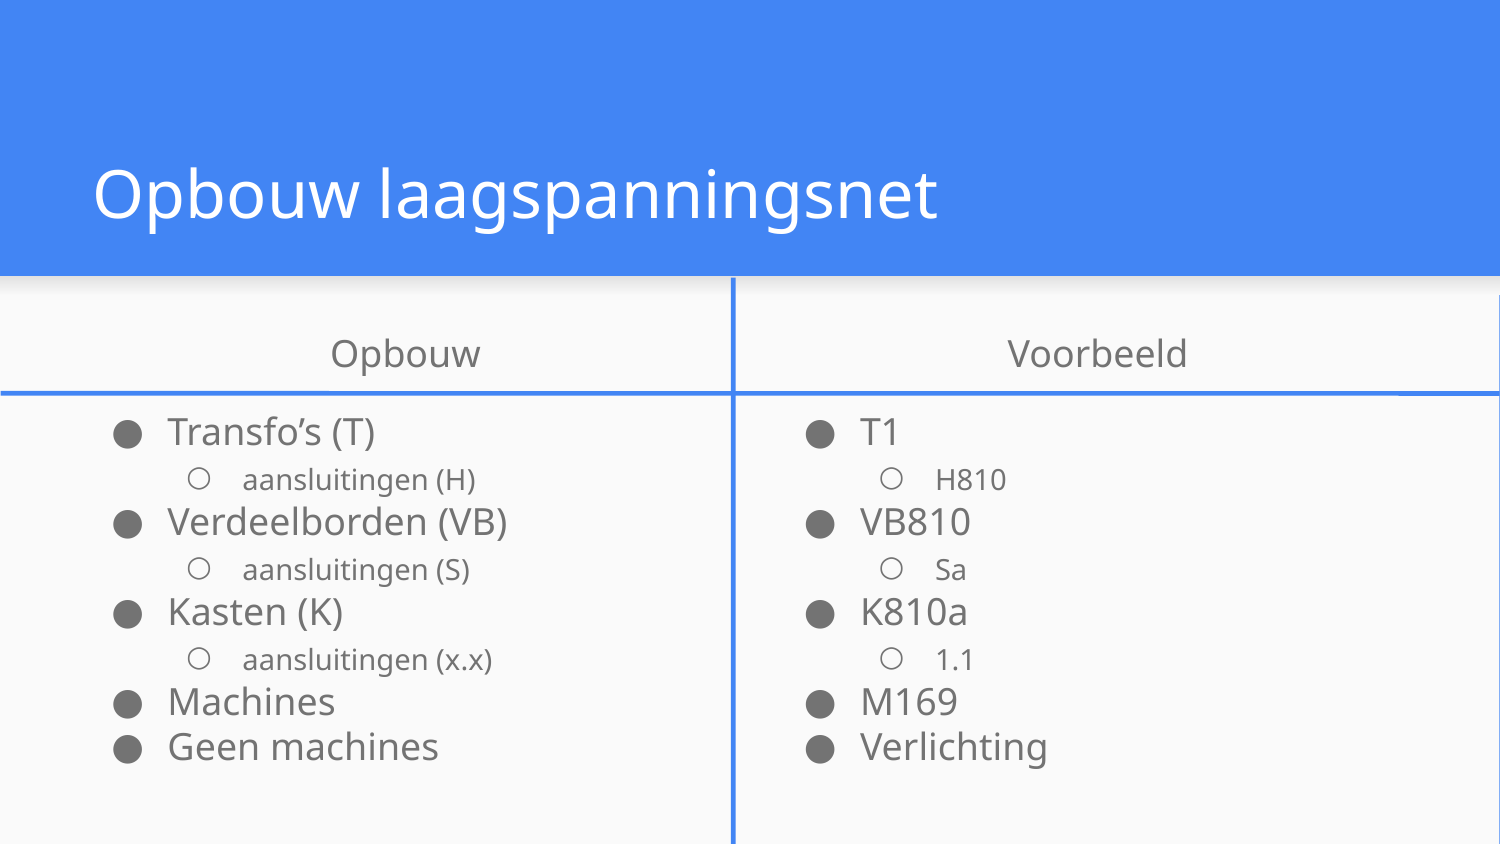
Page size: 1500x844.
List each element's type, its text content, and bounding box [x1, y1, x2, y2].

list Opbouw Transfo’s (T) aansluitingen (H) Verdeelborden (VB) aansluitingen (S) Kasten (K) aansluitingen (x.x) Machines Geen machines [77, 396, 730, 760]
list Voorbeeld T1 H810 VB810 Sa K810a 1.1 M169 Verlichting [770, 314, 1427, 391]
list Voorbeeld T1 H810 VB810 Sa K810a 1.1 M169 Verlichting [770, 396, 1427, 760]
title Opbouw laagspanningsnet [77, 121, 1427, 248]
list Opbouw Transfo’s (T) aansluitingen (H) Verdeelborden (VB) aansluitingen (S) Kasten (K) aansluitingen (x.x) Machines Geen machines [77, 314, 730, 391]
